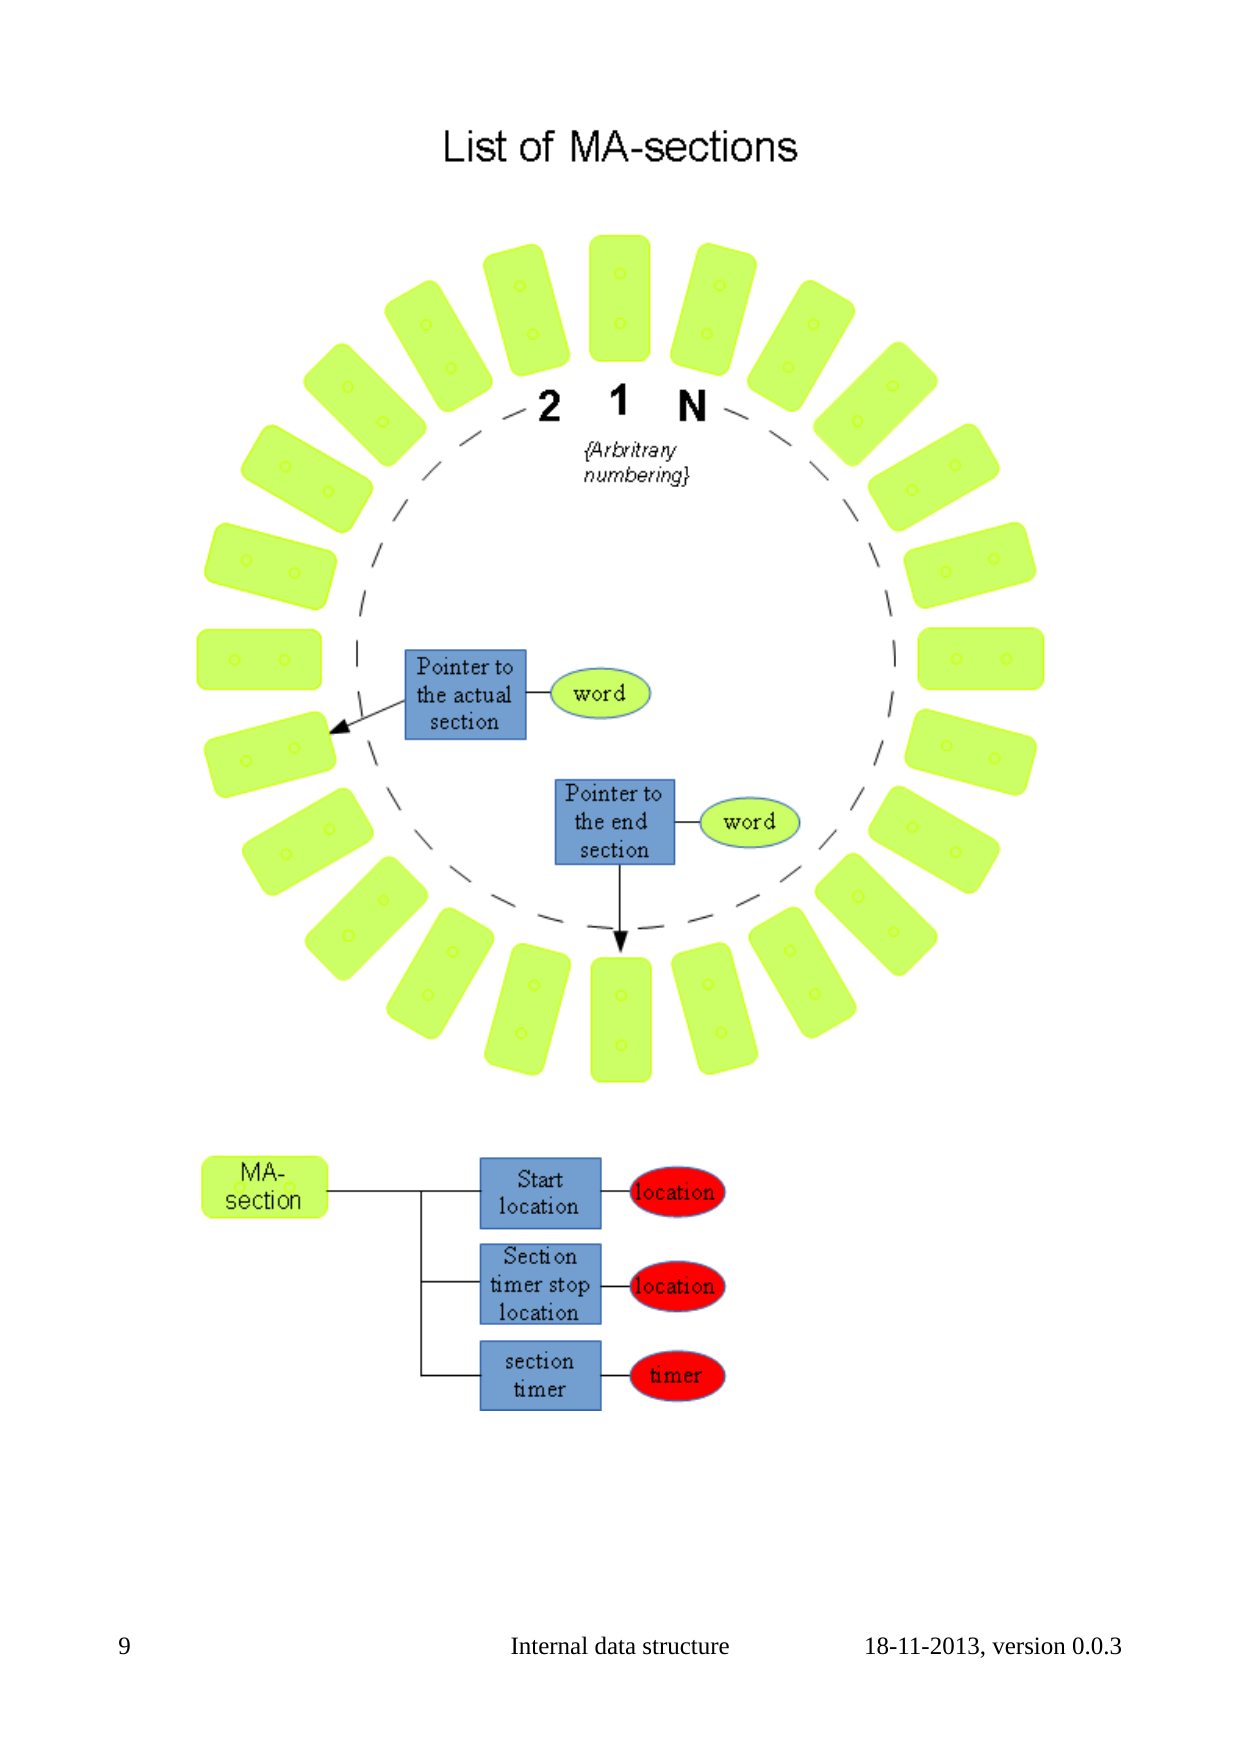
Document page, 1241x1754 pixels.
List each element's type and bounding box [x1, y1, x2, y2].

picture [147, 118, 1093, 1411]
